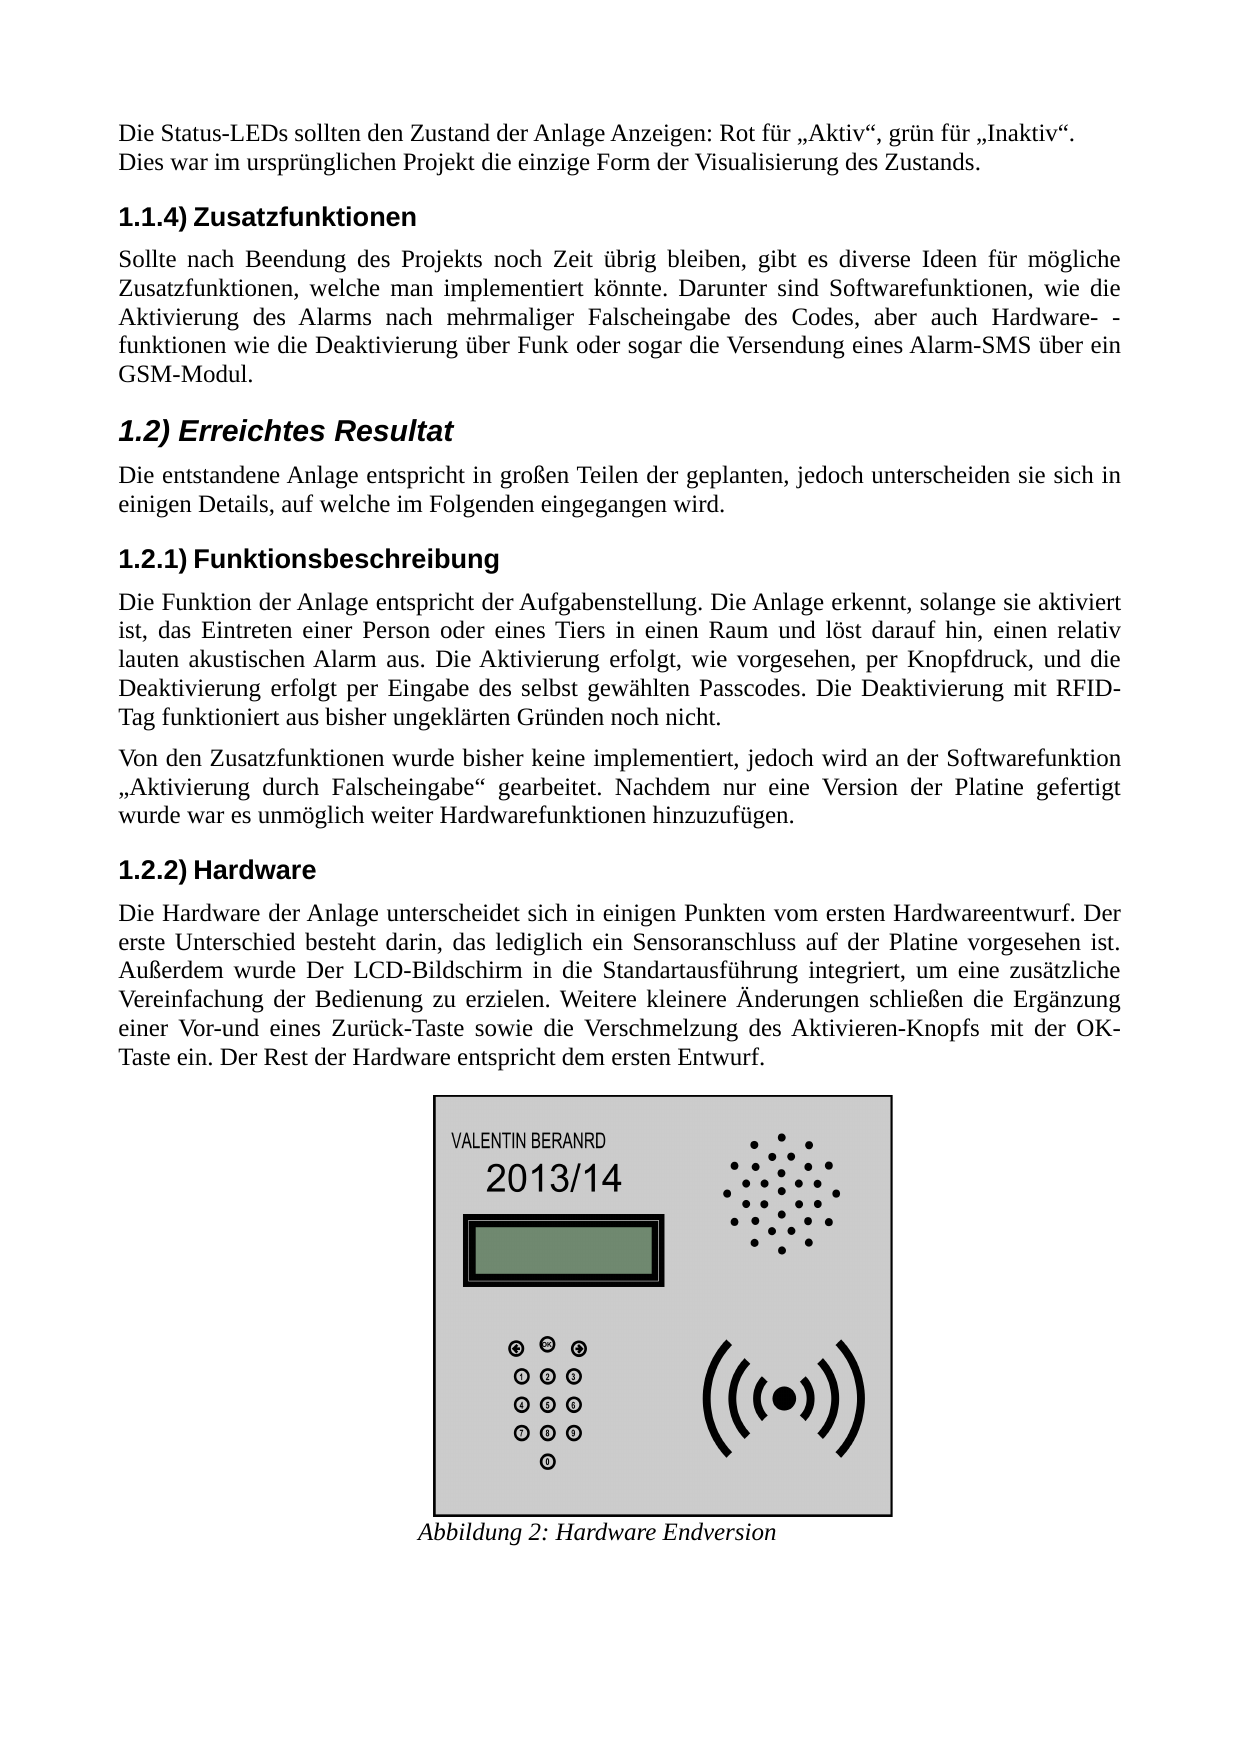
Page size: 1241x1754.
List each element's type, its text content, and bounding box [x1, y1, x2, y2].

text Die entstandene Anlage entspricht in großen Teilen der geplanten, jedoch unterscheiden sie sich in einigen Details, auf welche im Folgenden eingegangen wird. [118, 460, 1122, 518]
subtitle Hardware [118, 854, 1122, 885]
subtitle Erreichtes Resultat [118, 413, 1122, 448]
text Sollte nach Beendung des Projekts noch Zeit übrig bleiben, gibt es diverse Ideen für mögliche Zusatzfunktionen, welche man implementiert könnte. Darunter sind Softwarefunktionen, wie die Aktivierung des Alarms nach mehrmaliger Falscheingabe des Codes, aber auch Hardware- -funktionen wie die Deaktivierung über Funk oder sogar die Versendung eines Alarm-SMS über ein GSM-Modul. [118, 244, 1122, 388]
subtitle Zusatzfunktionen [118, 201, 1122, 232]
text Die Funktion der Anlage entspricht der Aufgabenstellung. Die Anlage erkennt, solange sie aktiviert ist, das Eintreten einer Person oder eines Tiers in einen Raum und löst darauf hin, einen relativ lauten akustischen Alarm aus. Die Aktivierung erfolgt, wie vorgesehen, per Knopfdruck, und die Deaktivierung erfolgt per Eingabe des selbst gewählten Passcodes. Die Deaktivierung mit RFID-Tag funktioniert aus bisher ungeklärten Gründen noch nicht. [118, 587, 1122, 730]
text Die Hardware der Anlage unterscheidet sich in einigen Punkten vom ersten Hardwareentwurf. Der erste Unterschied besteht darin, das lediglich ein Sensoranschluss auf der Platine vorgesehen ist. Außerdem wurde Der LCD-Bildschirm in die Standartausführung integriert, um eine zusätzliche Vereinfachung der Bedienung zu erzielen. Weitere kleinere Änderungen schließen die Ergänzung einer Vor-und eines Zurück-Taste sowie die Verschmelzung des Aktivieren-Knopfs mit der OK-Taste ein. Der Rest der Hardware entspricht dem ersten Entwurf. [118, 898, 1122, 1070]
text Abbildung 2: Hardware Endversion [418, 1517, 923, 1546]
text Von den Zusatzfunktionen wurde bisher keine implementiert, jedoch wird an der Softwarefunktion „Aktivierung durch Falscheingabe“ gearbeitet. Nachdem nur eine Version der Platine gefertigt wurde war es unmöglich weiter Hardwarefunktionen hinzuzufügen. [118, 743, 1122, 829]
subtitle Funktionsbeschreibung [118, 543, 1122, 574]
picture [433, 1095, 893, 1517]
text Die Status-LEDs sollten den Zustand der Anlage Anzeigen: Rot für „Aktiv“, grün für „Inaktiv“. Dies war im ursprünglichen Projekt die einzige Form der Visualisierung des Zustands. [118, 118, 1122, 176]
